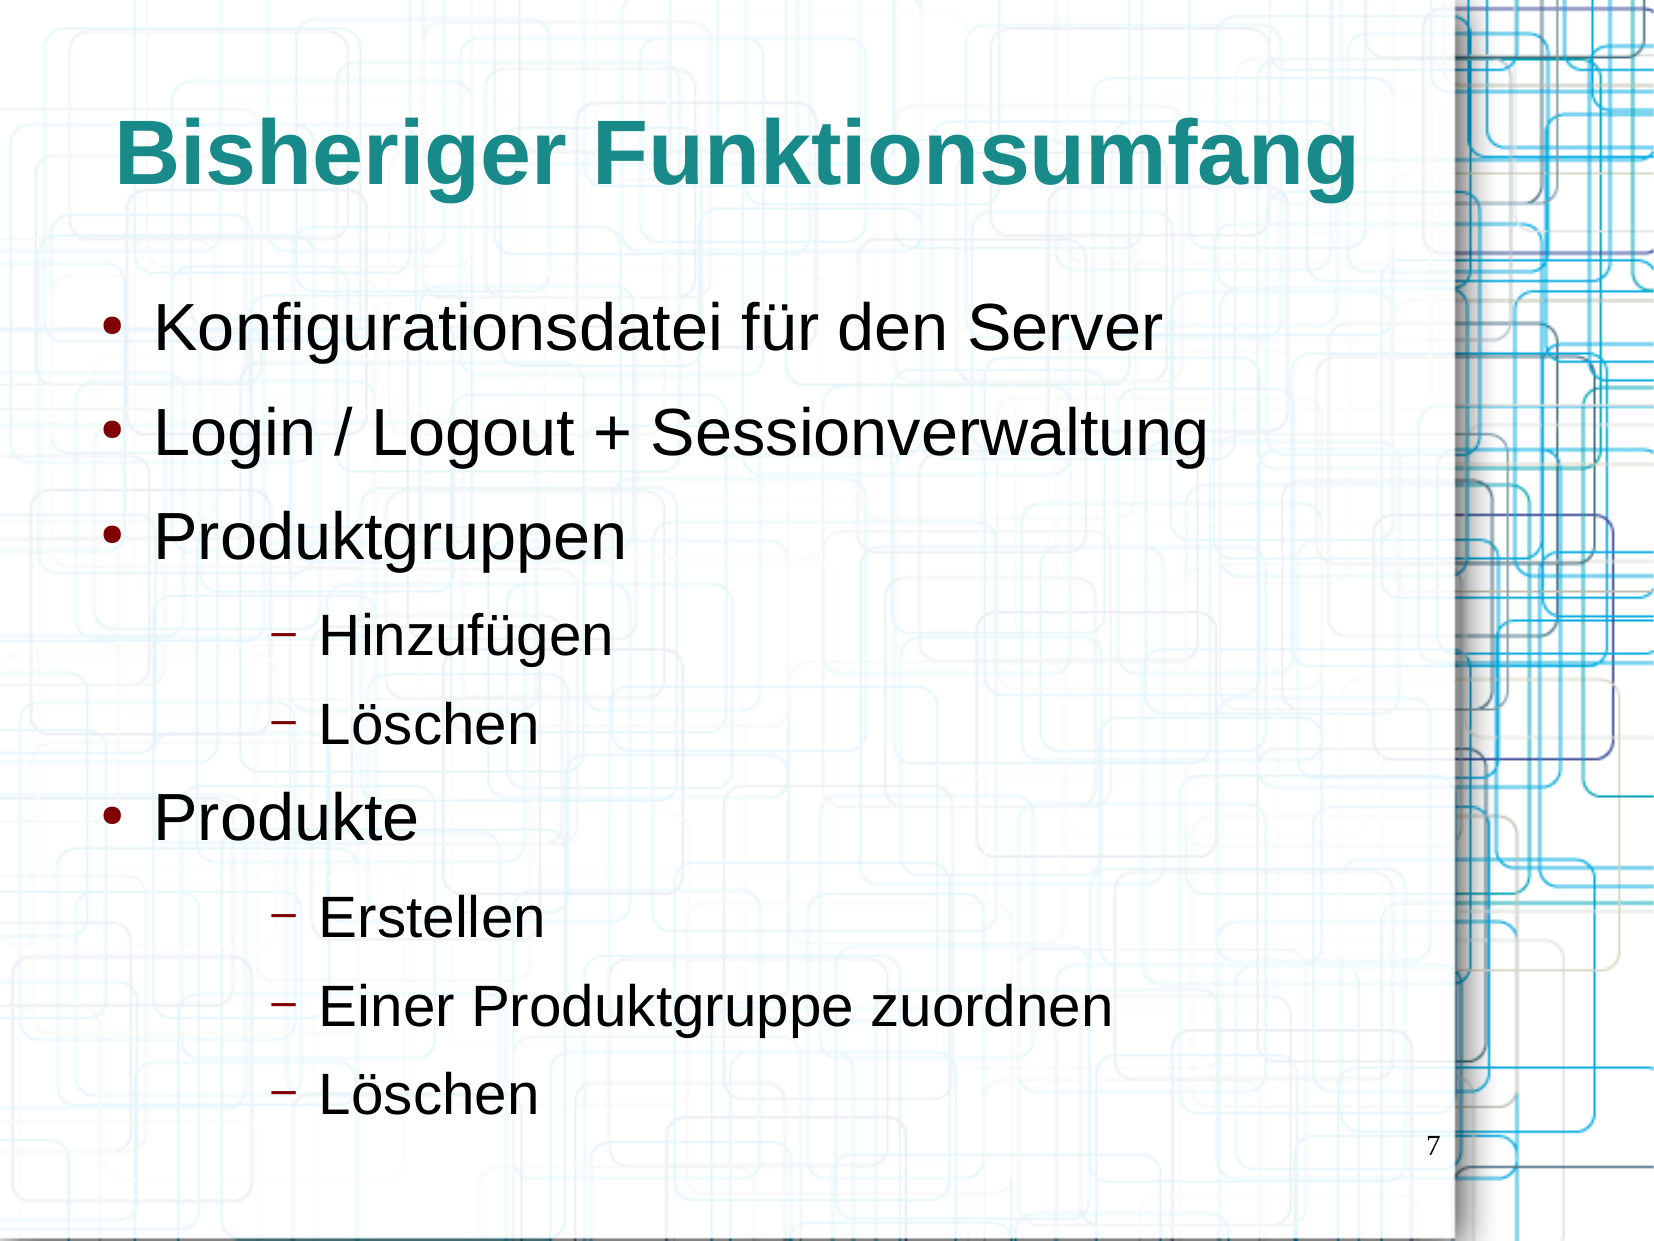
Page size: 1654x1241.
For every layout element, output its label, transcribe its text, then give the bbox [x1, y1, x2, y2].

title Bisheriger Funktionsumfang [59, 51, 1418, 255]
picture [0, 0, 1654, 1241]
list Konfigurationsdatei für den Server Login / Logout + Sessionverwaltung Produktgruppen Hinzufügen Löschen Produkte Erstellen Einer Produktgruppe zuordnen Löschen [82, 290, 1462, 1126]
